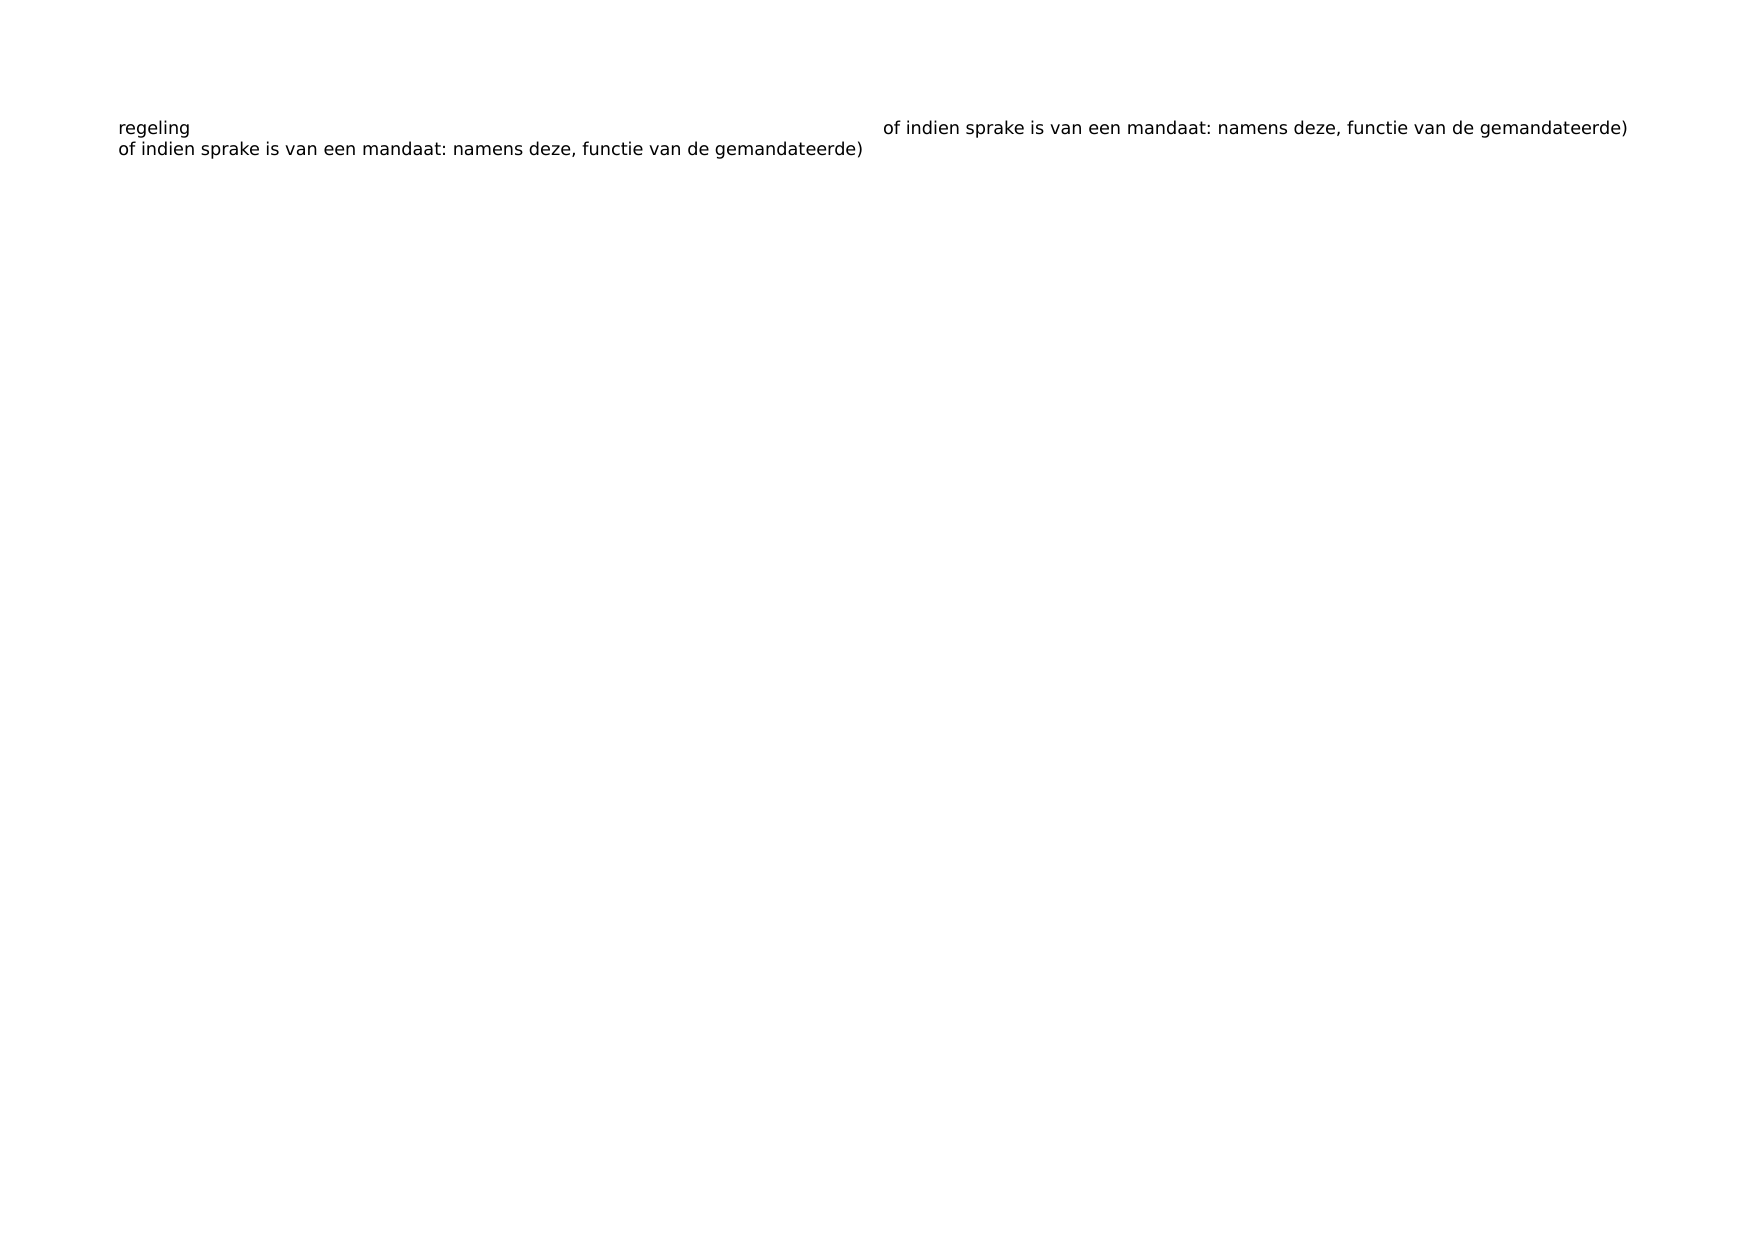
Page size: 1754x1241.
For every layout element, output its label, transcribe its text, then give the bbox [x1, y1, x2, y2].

table_cell of indien sprake is van een mandaat: namens deze, functie van de gemandateerde) [877, 118, 1636, 159]
table_cell regeling of indien sprake is van een mandaat: namens deze, functie van de gemandateerde) [118, 118, 877, 159]
